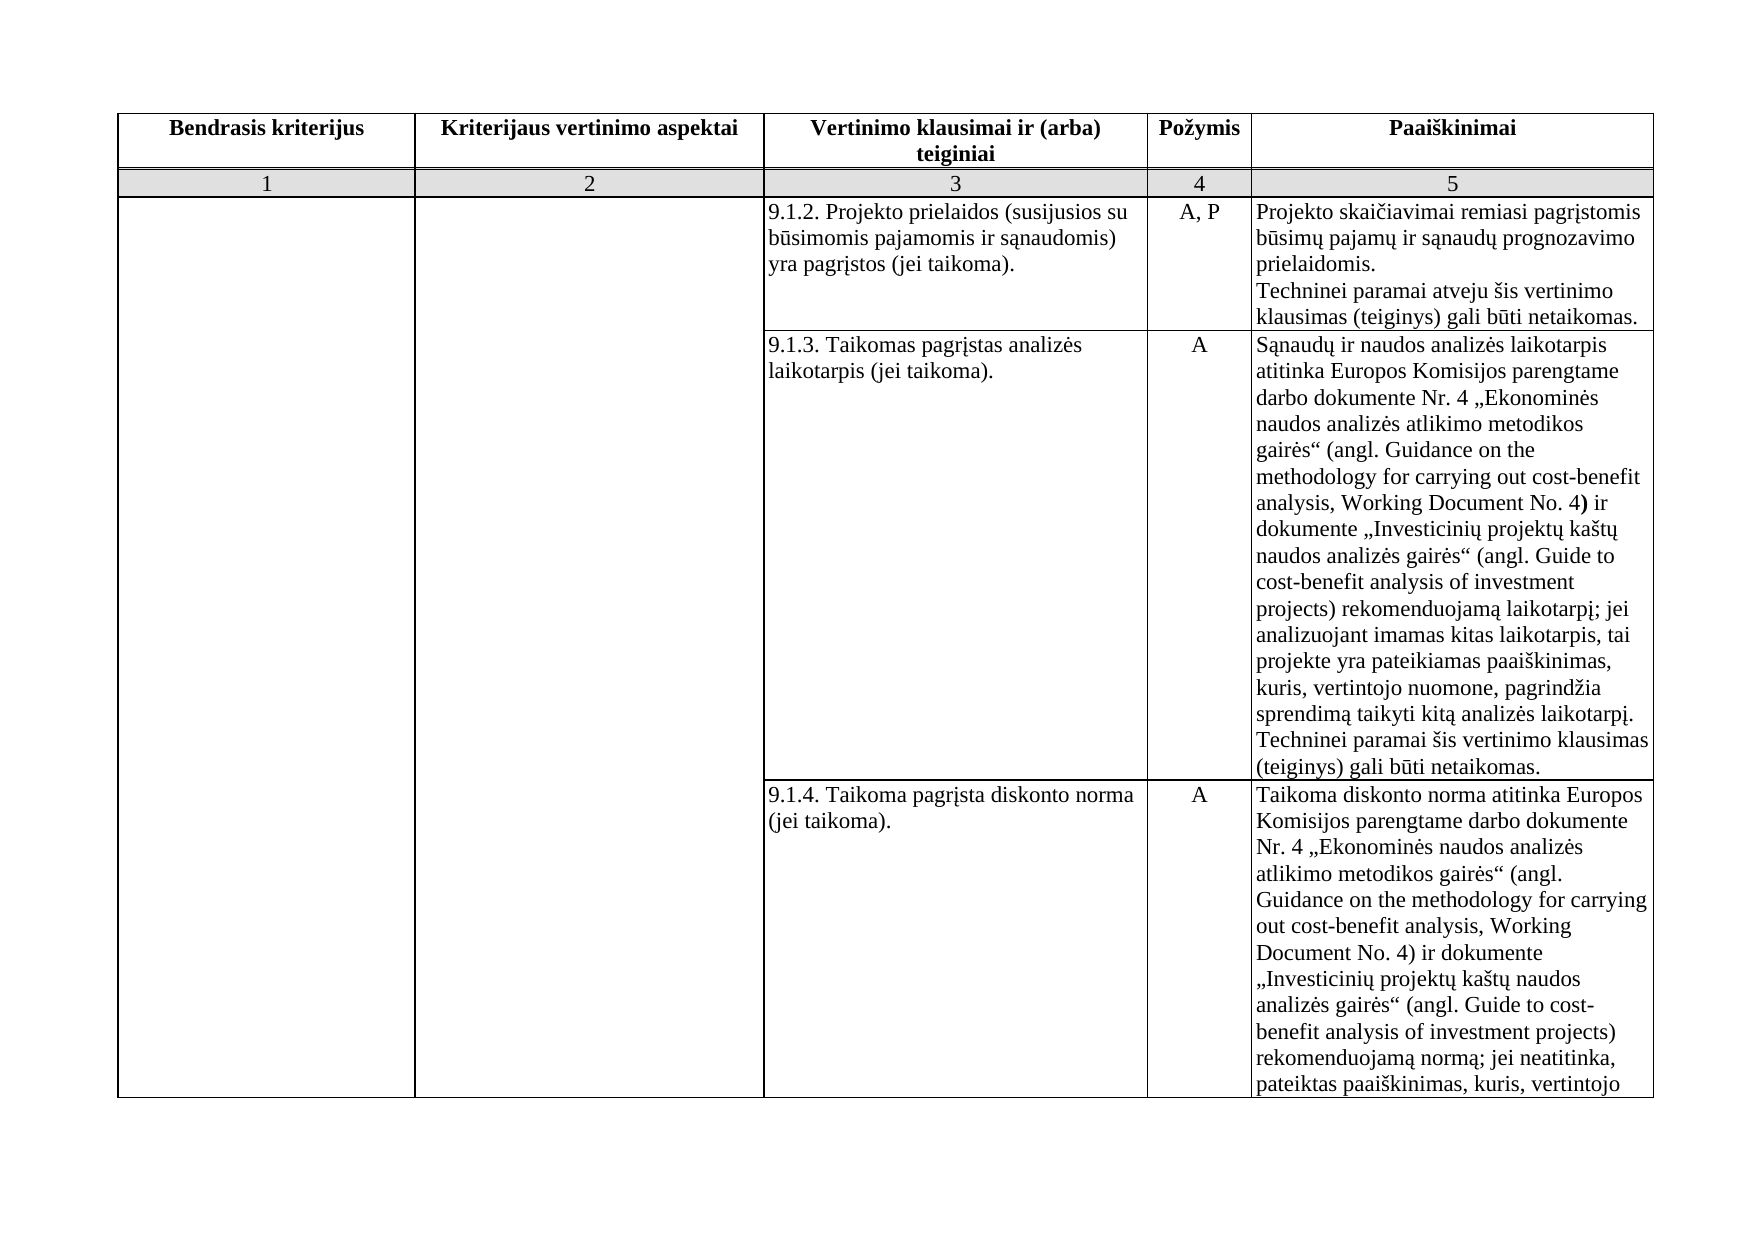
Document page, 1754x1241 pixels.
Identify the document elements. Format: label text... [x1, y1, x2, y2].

table_cell Sąnaudų ir naudos analizės laikotarpis atitinka Europos Komisijos parengtame darbo dokumente Nr. 4 „Ekonominės naudos analizės atlikimo metodikos gairės“ (angl. Guidance on the methodology for carrying out cost-benefit analysis, Working Document No. 4) ir dokumente „Investicinių projektų kaštų naudos analizės gairės“ (angl. Guide to cost-benefit analysis of investment projects) rekomenduojamą laikotarpį; jei analizuojant imamas kitas laikotarpis, tai projekte yra pateikiamas paaiškinimas, kuris, vertintojo nuomone, pagrindžia sprendimą taikyti kitą analizės laikotarpį. Techninei paramai šis vertinimo klausimas (teiginys) gali būti netaikomas. [1252, 331, 1653, 779]
table_header Bendrasis kriterijus [119, 114, 414, 167]
table_cell [416, 198, 763, 1097]
table_header Vertinimo klausimai ir (arba) teiginiai [765, 114, 1147, 167]
table_cell A [1148, 331, 1251, 779]
table_cell 9.1.2. Projekto prielaidos (susijusios su būsimomis pajamomis ir sąnaudomis) yra pagrįstos (jei taikoma). [765, 198, 1147, 329]
table_header Požymis [1148, 114, 1251, 167]
table_cell 4 [1148, 170, 1251, 196]
table_cell 9.1.3. Taikomas pagrįstas analizės laikotarpis (jei taikoma). [765, 331, 1147, 779]
table_cell 5 [1252, 170, 1653, 196]
table_cell 1 [119, 170, 414, 196]
table_cell 2 [416, 170, 763, 196]
table_cell A [1148, 781, 1251, 1097]
table_cell Projekto skaičiavimai remiasi pagrįstomis būsimų pajamų ir sąnaudų prognozavimo prielaidomis. Techninei paramai atveju šis vertinimo klausimas (teiginys) gali būti netaikomas. [1252, 198, 1653, 329]
table_cell Taikoma diskonto norma atitinka Europos Komisijos parengtame darbo dokumente Nr. 4 „Ekonominės naudos analizės atlikimo metodikos gairės“ (angl. Guidance on the methodology for carrying out cost-benefit analysis, Working Document No. 4) ir dokumente „Investicinių projektų kaštų naudos analizės gairės“ (angl. Guide to cost-benefit analysis of investment projects) rekomenduojamą normą; jei neatitinka, pateiktas paaiškinimas, kuris, vertintojo [1252, 781, 1653, 1097]
table_header Paaiškinimai [1252, 114, 1653, 167]
table_cell A, P [1148, 198, 1251, 329]
table_cell 9.1.4. Taikoma pagrįsta diskonto norma (jei taikoma). [765, 781, 1147, 1097]
table_cell [119, 198, 414, 1097]
table_header Kriterijaus vertinimo aspektai [416, 114, 763, 167]
table_cell 3 [765, 170, 1147, 196]
